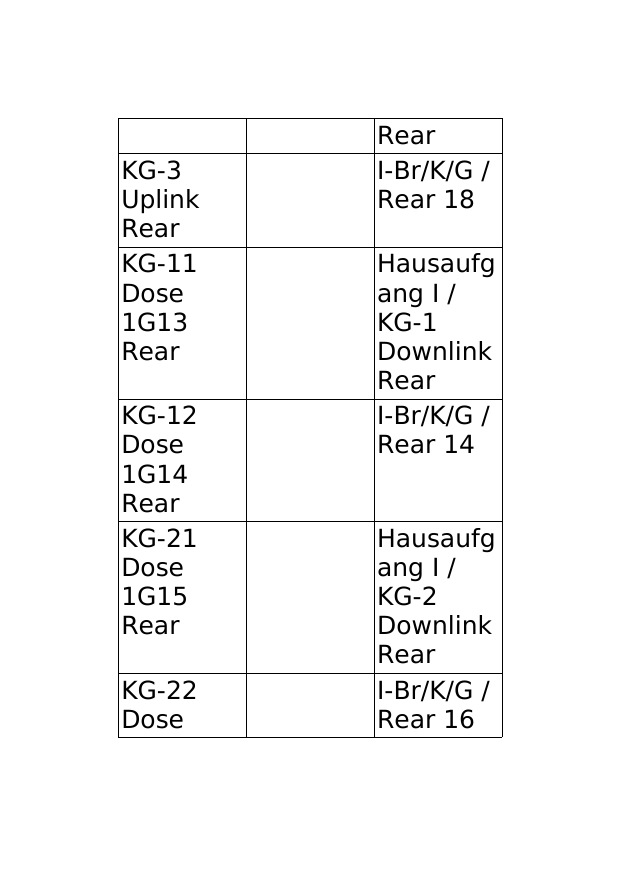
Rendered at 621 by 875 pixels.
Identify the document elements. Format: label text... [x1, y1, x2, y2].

table_cell [247, 400, 374, 521]
table_cell [247, 674, 374, 737]
table_cell [247, 119, 374, 153]
table_cell [119, 119, 246, 153]
table_cell KG-22 Dose [119, 674, 246, 737]
table_cell I-Br/K/G / Rear 16 [375, 674, 502, 737]
table_cell Hausaufgang I / KG-2 Downlink Rear [375, 522, 502, 673]
table_cell [247, 248, 374, 398]
table_cell Hausaufgang I / KG-1 Downlink Rear [375, 248, 502, 398]
table_cell Rear [375, 119, 502, 153]
table_cell KG-12 Dose 1G14 Rear [119, 400, 246, 521]
table_cell I-Br/K/G / Rear 18 [375, 154, 502, 247]
table_cell KG-11 Dose 1G13 Rear [119, 248, 246, 398]
table_cell KG-3 Uplink Rear [119, 154, 246, 247]
table_cell [247, 522, 374, 673]
table_cell I-Br/K/G / Rear 14 [375, 400, 502, 521]
table_cell [247, 154, 374, 247]
table_cell KG-21 Dose 1G15 Rear [119, 522, 246, 673]
